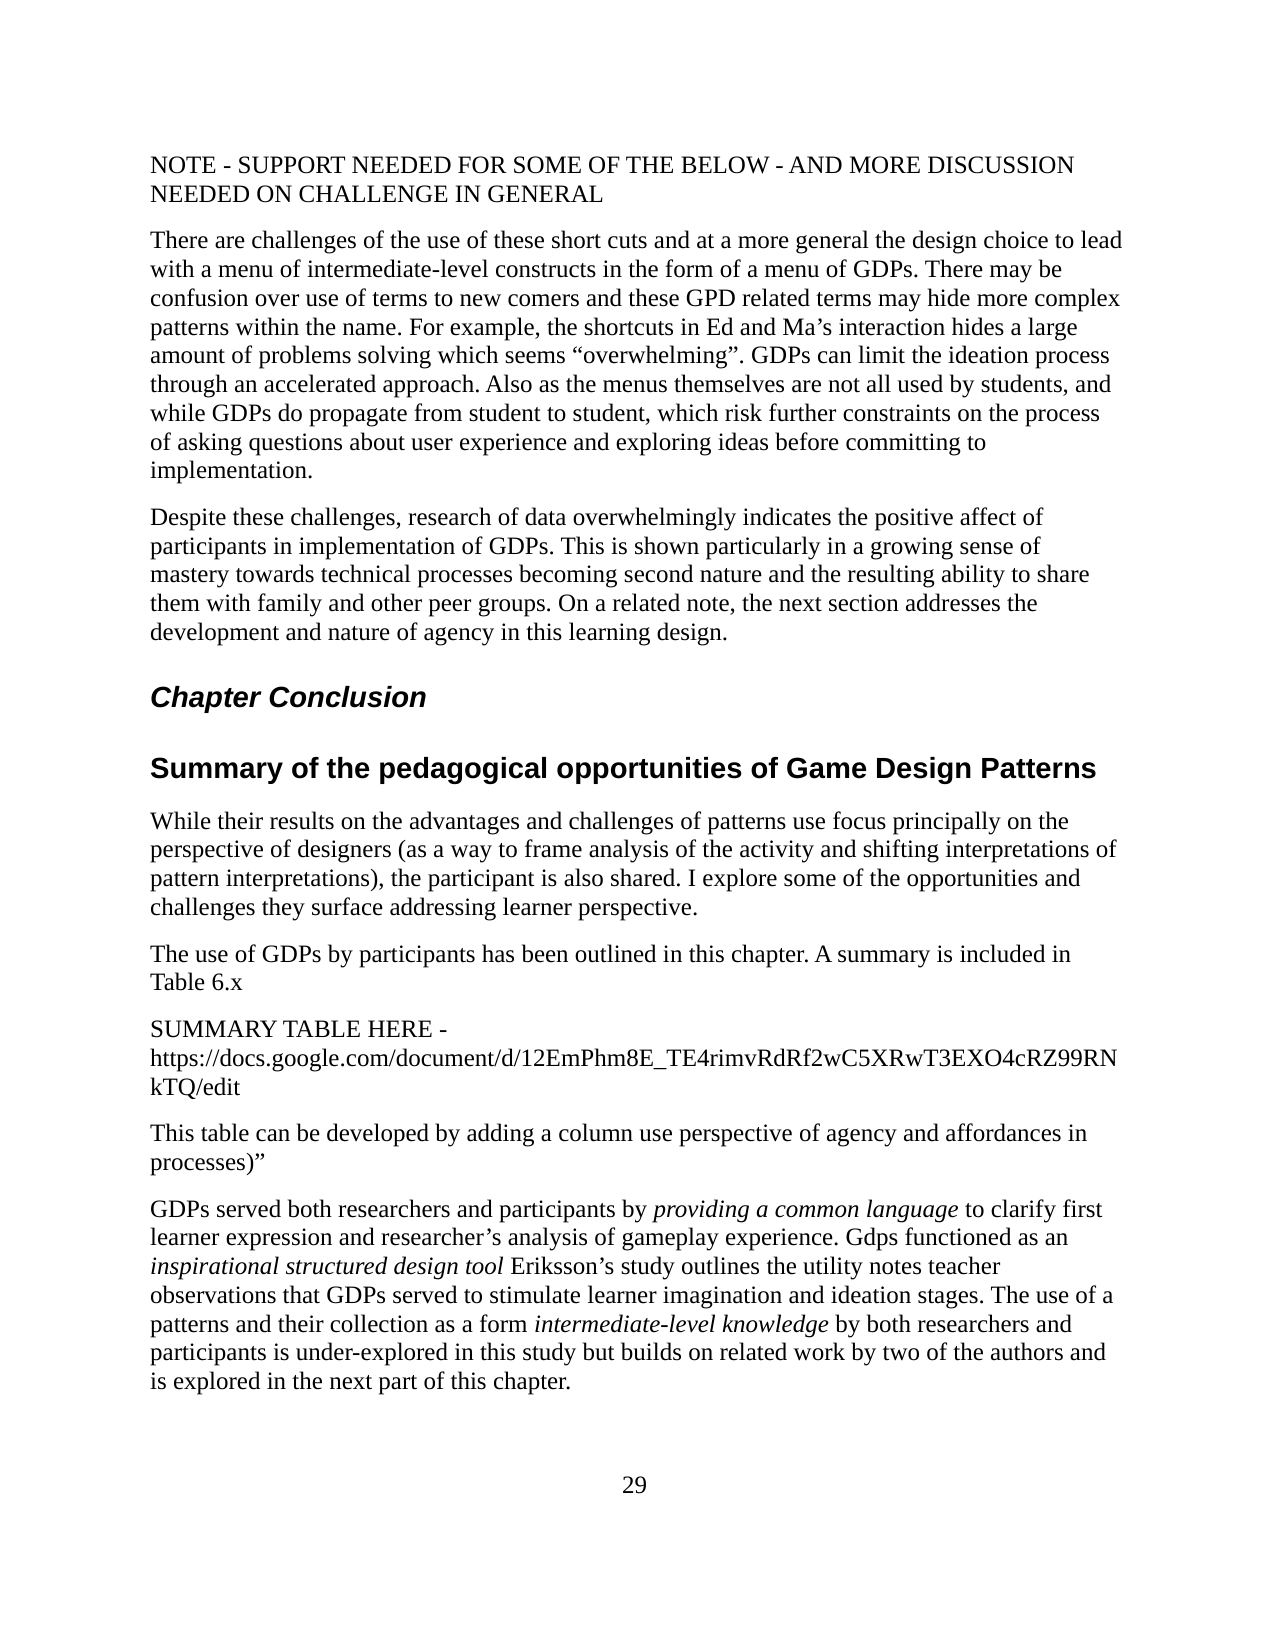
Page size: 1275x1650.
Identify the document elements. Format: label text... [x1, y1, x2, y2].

text SUMMARY TABLE HERE - https://docs.google.com/document/d/12EmPhm8E_TE4rimvRdRf2wC5XRwT3EXO4cRZ99RNkTQ/edit [150, 1014, 1125, 1100]
subtitle Chapter Conclusion [150, 680, 1125, 713]
text There are challenges of the use of these short cuts and at a more general the design choice to lead with a menu of intermediate-level constructs in the form of a menu of GDPs. There may be confusion over use of terms to new comers and these GPD related terms may hide more complex patterns within the name. For example, the shortcuts in Ed and Ma’s interaction hides a large amount of problems solving which seems “overwhelming”. GDPs can limit the ideation process through an accelerated approach. Also as the menus themselves are not all used by students, and while GDPs do propagate from student to student, which risk further constraints on the process of asking questions about user experience and exploring ideas before committing to implementation. [150, 225, 1125, 484]
text NOTE - SUPPORT NEEDED FOR SOME OF THE BELOW - AND MORE DISCUSSION NEEDED ON CHALLENGE IN GENERAL [150, 150, 1125, 207]
text Despite these challenges, research of data overwhelmingly indicates the positive affect of participants in implementation of GDPs. This is shown particularly in a growing sense of mastery towards technical processes becoming second nature and the resulting ability to share them with family and other peer groups. On a related note, the next section addresses the development and nature of agency in this learning design. [150, 502, 1125, 646]
text The use of GDPs by participants has been outlined in this chapter. A summary is included in Table 6.x [150, 939, 1125, 996]
text While their results on the advantages and challenges of patterns use focus principally on the perspective of designers (as a way to frame analysis of the activity and shifting interpretations of pattern interpretations), the participant is also shared. I explore some of the opportunities and challenges they surface addressing learner perspective. [150, 806, 1125, 921]
text GDPs served both researchers and participants by providing a common language to clarify first learner expression and researcher’s analysis of gameplay experience. Gdps functioned as an inspirational structured design tool Eriksson’s study outlines the utility notes teacher observations that GDPs served to stimulate learner imagination and ideation stages. The use of a patterns and their collection as a form intermediate-level knowledge by both researchers and participants is under-explored in this study but builds on related work by two of the authors and is explored in the next part of this chapter. [150, 1194, 1125, 1395]
text This table can be developed by adding a column use perspective of agency and affordances in processes)” [150, 1118, 1125, 1176]
subtitle Summary of the pedagogical opportunities of Game Design Patterns [150, 751, 1125, 784]
